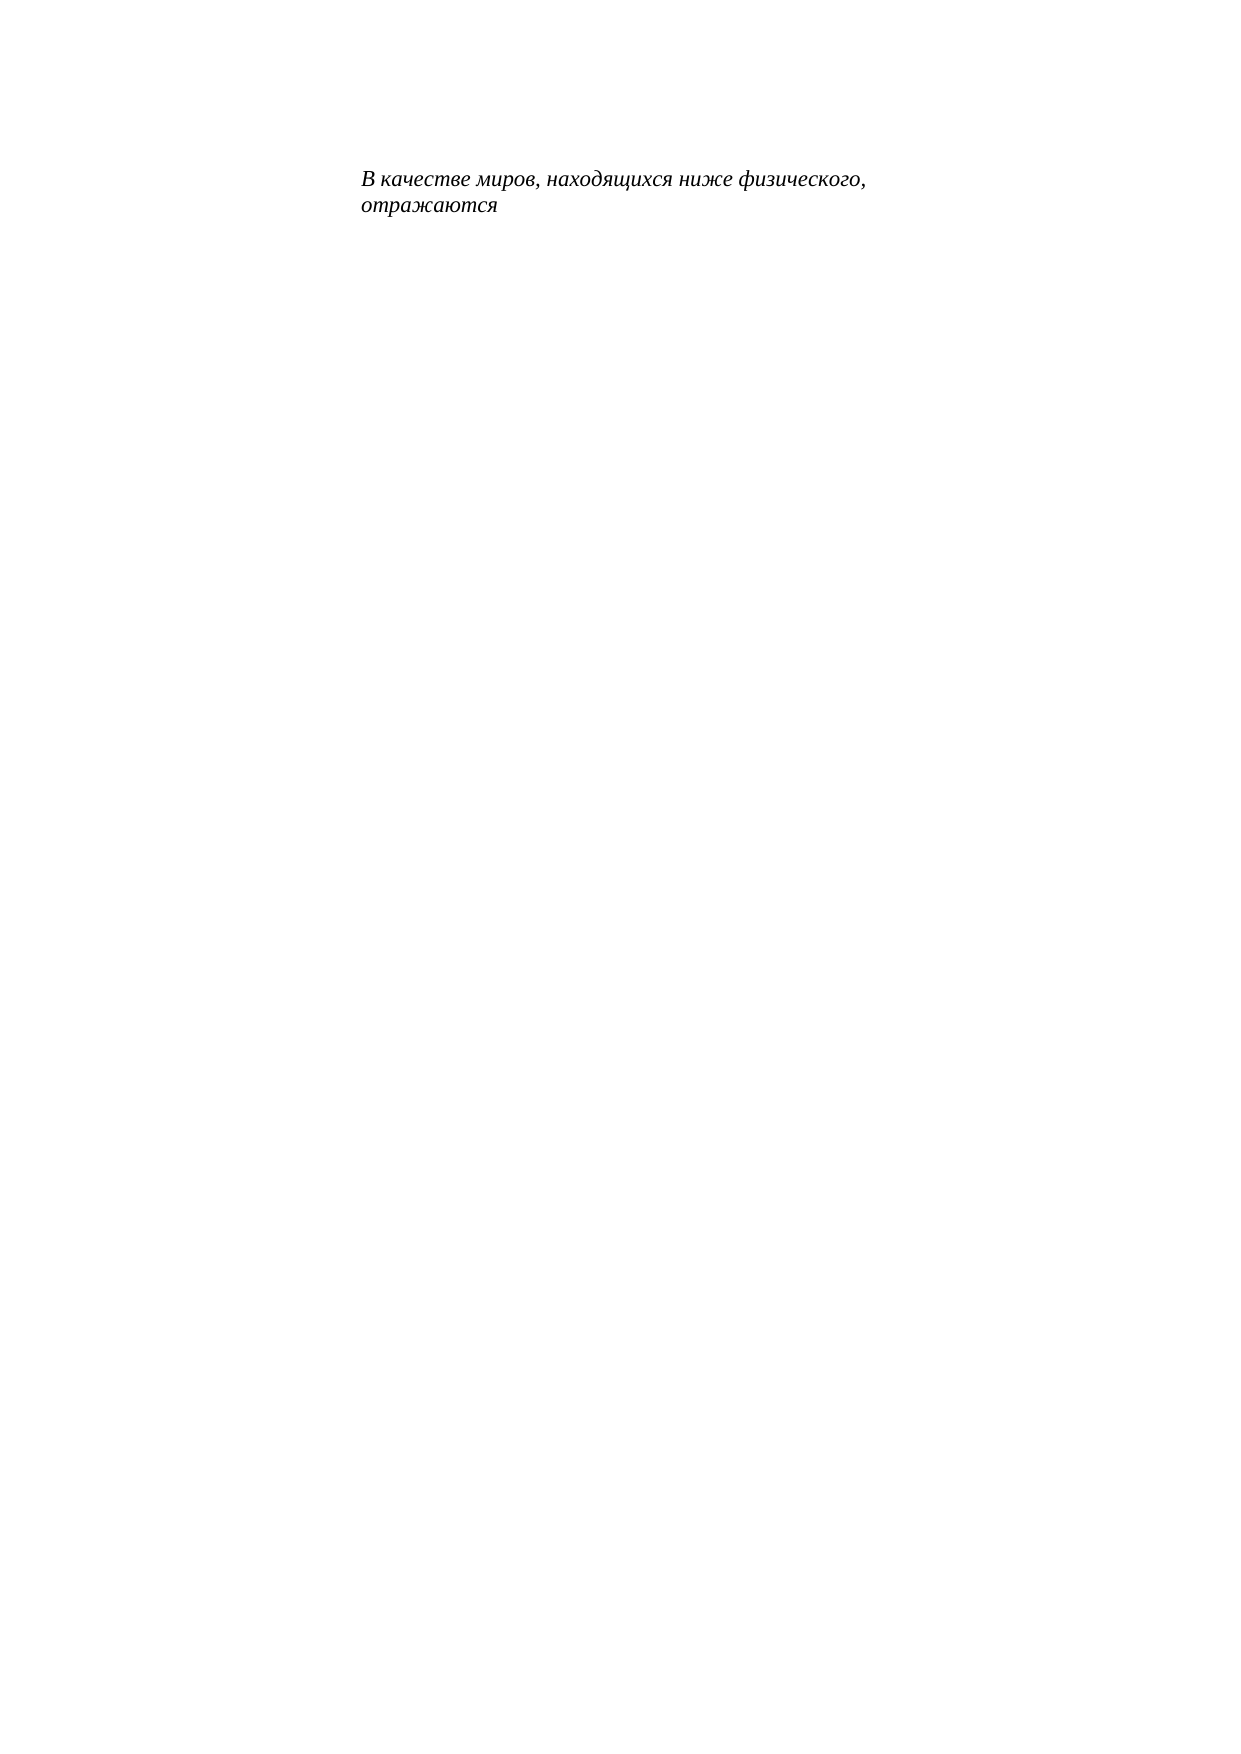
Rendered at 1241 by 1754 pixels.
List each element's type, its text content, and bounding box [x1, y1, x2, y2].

text В качестве миров, находящихся ниже физического, отражаются [361, 164, 954, 217]
